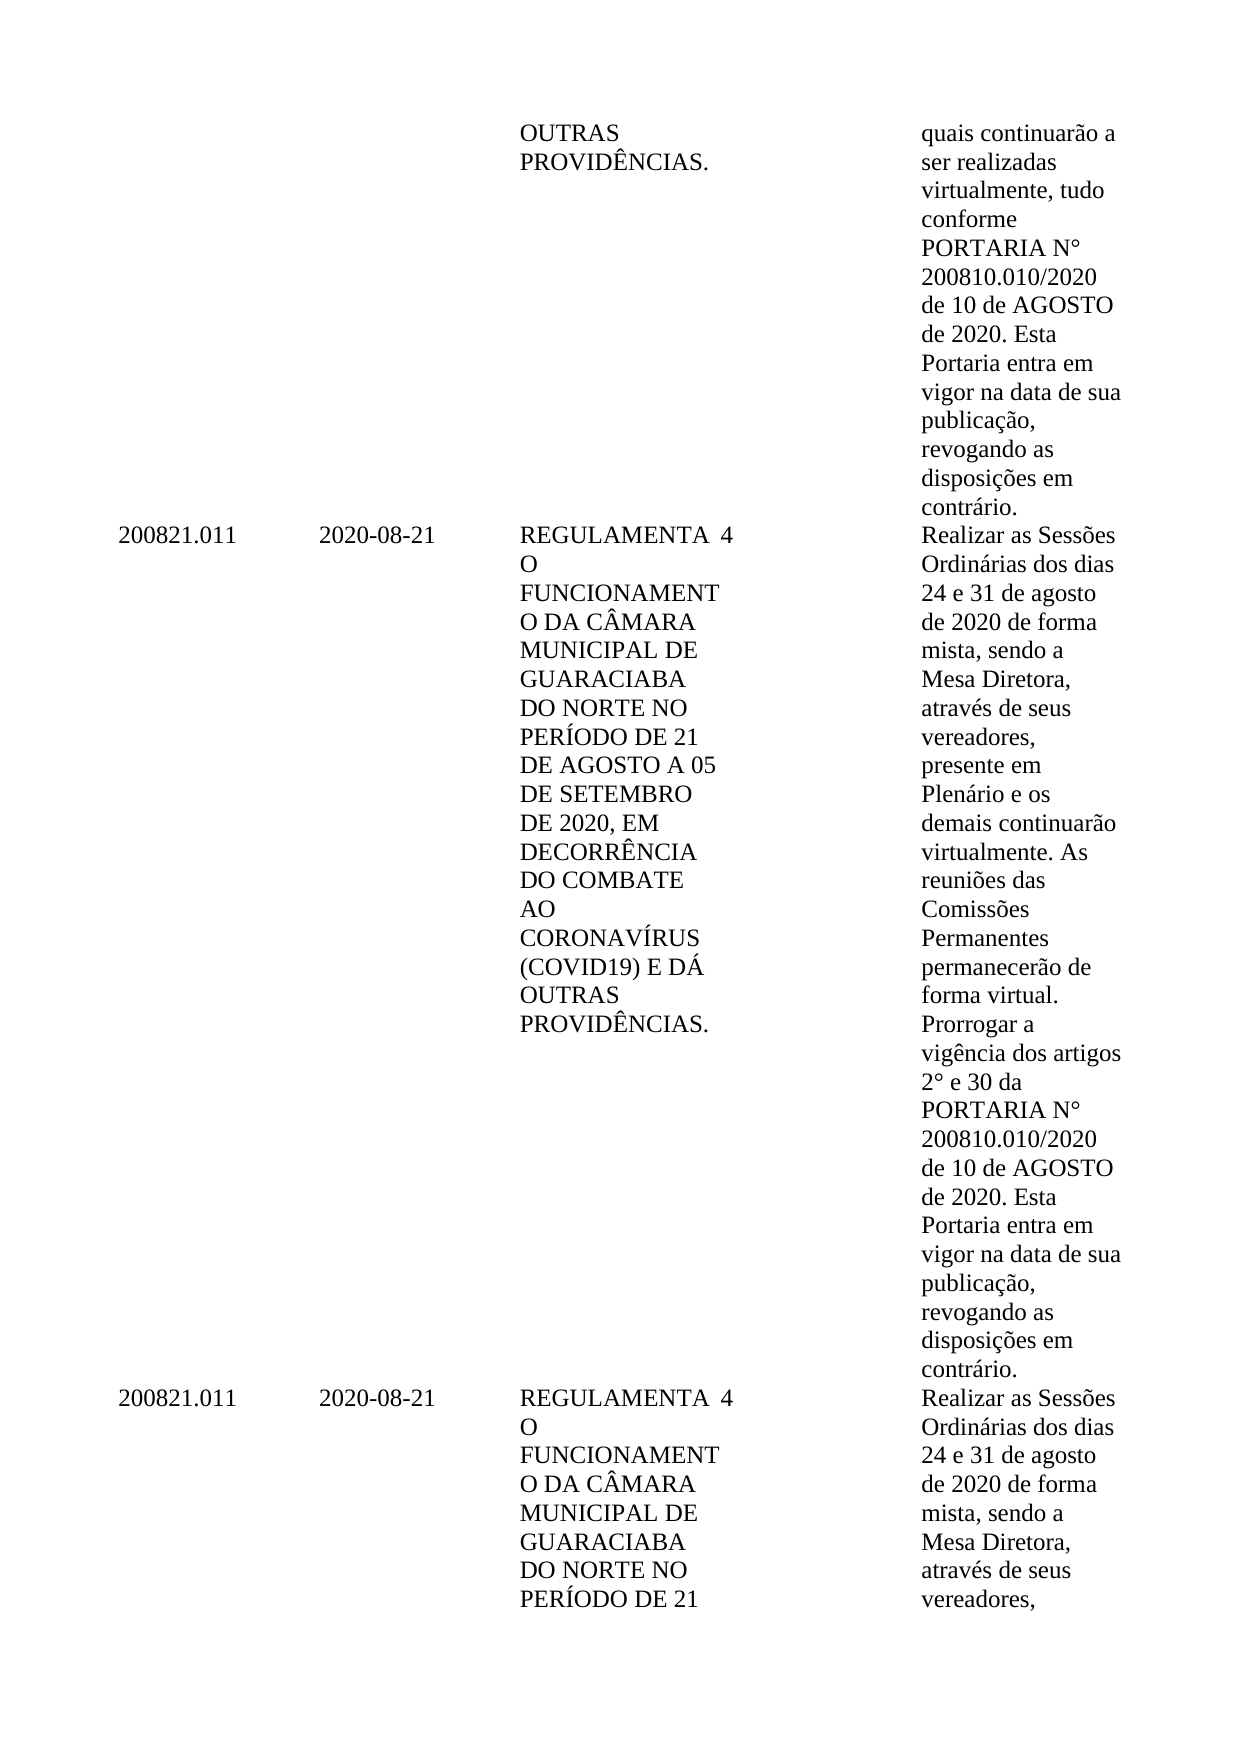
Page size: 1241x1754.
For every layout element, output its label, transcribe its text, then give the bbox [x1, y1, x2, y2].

table_cell OUTRAS PROVIDÊNCIAS. [520, 118, 720, 521]
table_cell Realizar as Sessões Ordinárias dos dias 24 e 31 de agosto de 2020 de forma mista, sendo a Mesa Diretora, através de seus vereadores, presente em Plenário e os demais continuarão virtualmente. As reuniões das Comissões Permanentes permanecerão de forma virtual. Prorrogar a vigência dos artigos 2° e 30 da PORTARIA N° 200810.010/2020 de 10 de AGOSTO de 2020. Esta Portaria entra em vigor na data de sua publicação, revogando as disposições em contrário. [921, 521, 1122, 1383]
table_cell quais continuarão a ser realizadas virtualmente, tudo conforme PORTARIA N° 200810.010/2020 de 10 de AGOSTO de 2020. Esta Portaria entra em vigor na data de sua publicação, revogando as disposições em contrário. [921, 118, 1122, 521]
table_cell 2020-08-21 [319, 521, 519, 1383]
table_cell 200821.011 [118, 521, 319, 1383]
table_cell Realizar as Sessões Ordinárias dos dias 24 e 31 de agosto de 2020 de forma mista, sendo a Mesa Diretora, através de seus vereadores, [921, 1383, 1122, 1613]
table_cell REGULAMENTA O FUNCIONAMENTO DA CÂMARA MUNICIPAL DE GUARACIABA DO NORTE NO PERÍODO DE 21 DE AGOSTO A 05 DE SETEMBRO DE 2020, EM DECORRÊNCIA DO COMBATE AO CORONAVÍRUS (COVID19) E DÁ OUTRAS PROVIDÊNCIAS. [520, 521, 720, 1383]
table_cell 2020-08-21 [319, 1383, 519, 1613]
table_cell [319, 118, 519, 521]
table_cell [118, 118, 319, 521]
table_cell 4 [720, 521, 921, 1383]
table_cell 4 [720, 1383, 921, 1613]
table_cell 200821.011 [118, 1383, 319, 1613]
table_cell [720, 118, 921, 521]
table_cell REGULAMENTA O FUNCIONAMENTO DA CÂMARA MUNICIPAL DE GUARACIABA DO NORTE NO PERÍODO DE 21 [520, 1383, 720, 1613]
